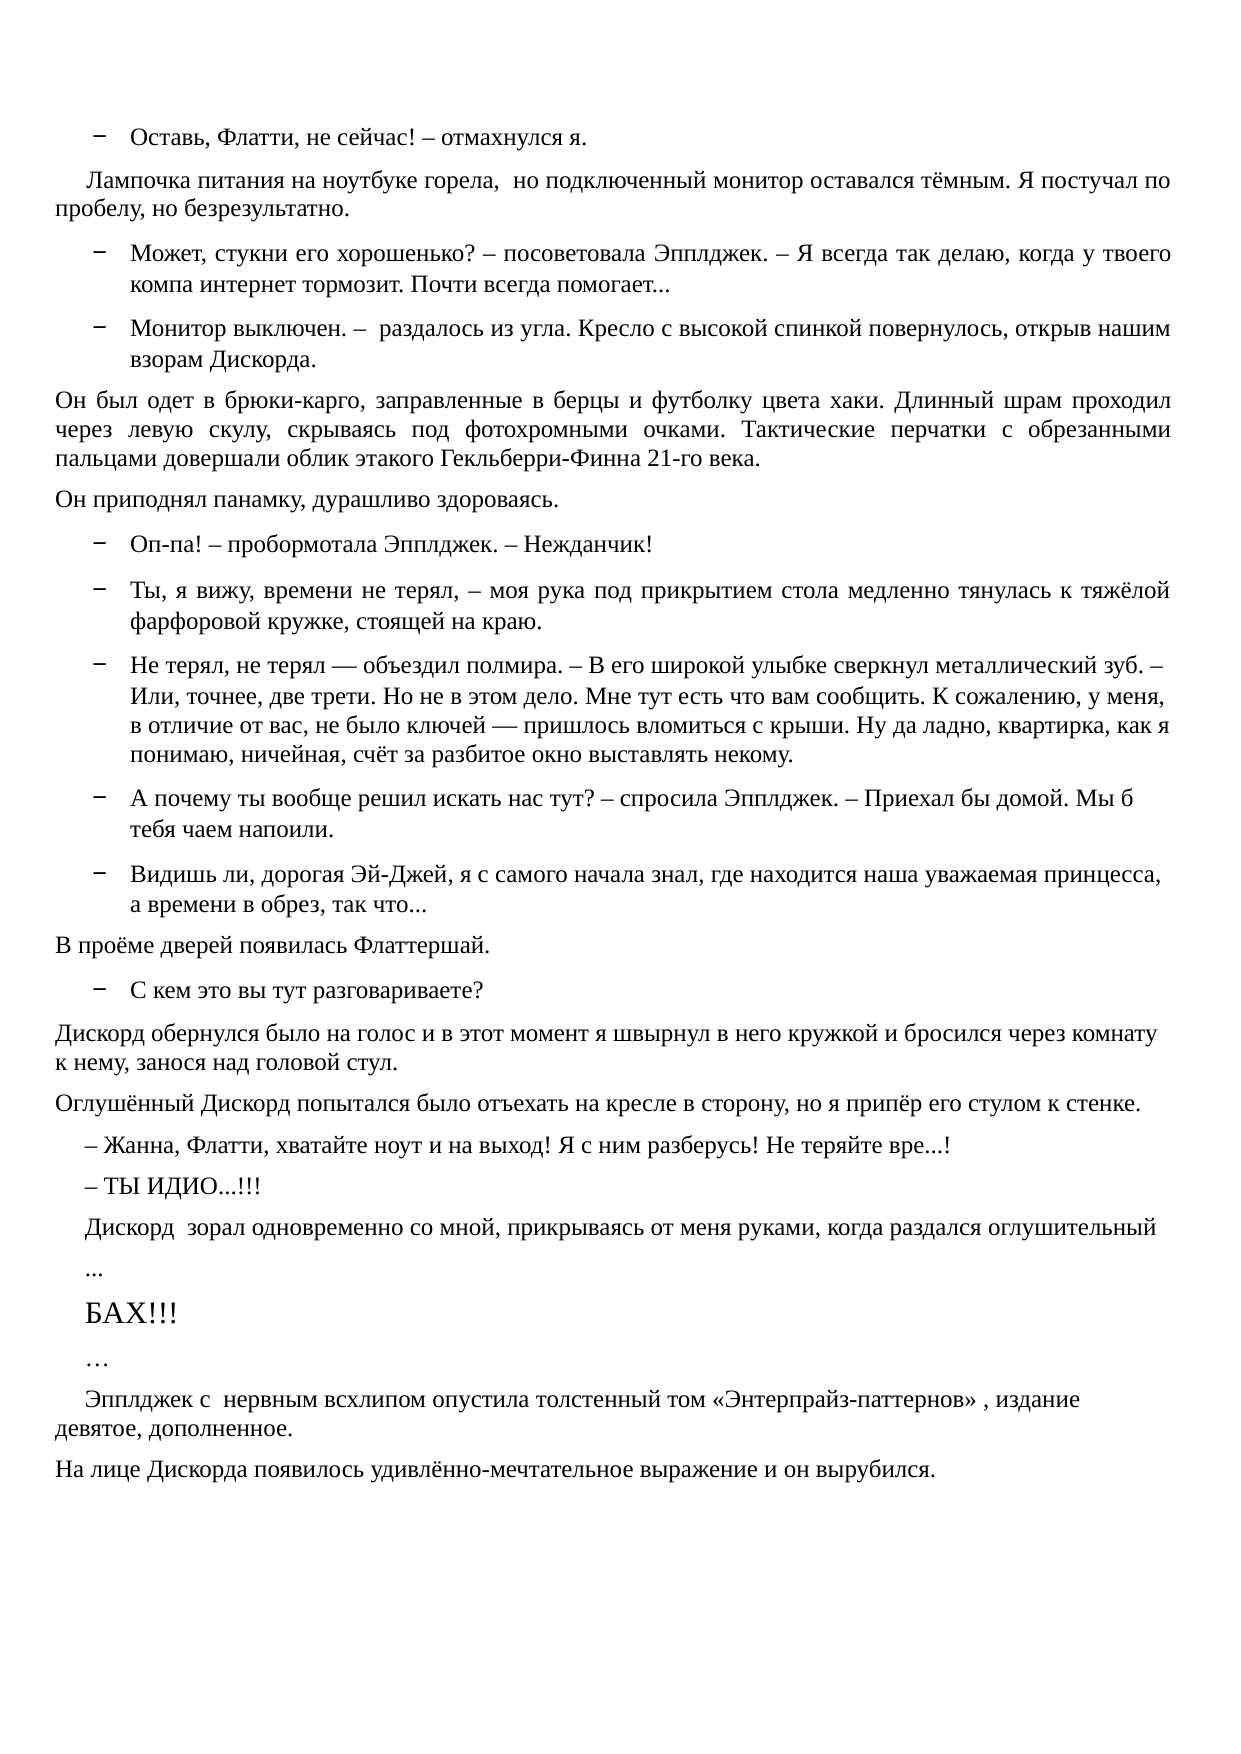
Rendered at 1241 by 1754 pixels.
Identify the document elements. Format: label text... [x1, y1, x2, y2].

text Он был одет в брюки-карго, заправленные в берцы и футболку цвета хаки. Длинный шрам проходил через левую скулу, скрываясь под фотохромными очками. Тактические перчатки с обрезанными пальцами довершали облик этакого Гекльберри-Финна 21-го века. [55, 385, 1172, 472]
text – ТЫ ИДИО...!!! [55, 1171, 1172, 1200]
list Дискорд обернулся было на голос и в этот момент я швырнул в него кружкой и бросился через комнату к нему, занося над головой стул. [55, 1018, 1172, 1076]
list Может, стукни его хорошенько? – посоветовала Эпплджек. – Я всегда так делаю, когда у твоего компа интернет тормозит. Почти всегда помогает... [92, 235, 1172, 297]
list С кем это вы тут разговариваете? [92, 972, 1172, 1006]
text Эпплджек с нервным всхлипом опустила толстенный том «Энтерпрайз-паттернов» , издание девятое, дополненное. [55, 1384, 1172, 1442]
text На лице Дискорда появилось удивлённо-мечтательное выражение и он вырубился. [55, 1454, 1172, 1483]
text В проёме дверей появилась Флаттершай. [55, 931, 1172, 959]
text – Жанна, Флатти, хватайте ноут и на выход! Я с ним разберусь! Не теряйте вре...! [55, 1130, 1172, 1158]
text БАХ!!! [55, 1295, 1172, 1331]
list Ты, я вижу, времени не терял, – моя рука под прикрытием стола медленно тянулась к тяжёлой фарфоровой кружке, стоящей на краю. [92, 572, 1172, 635]
list Оп-па! – пробормотала Эпплджек. – Нежданчик! [92, 525, 1172, 559]
text ... [55, 1253, 1172, 1282]
text Дискорд зорал одновременно со мной, прикрываясь от меня руками, когда раздался оглушительный [55, 1212, 1172, 1241]
list Не терял, не терял — объездил полмира. – В его широкой улыбке сверкнул металлический зуб. – Или, точнее, две трети. Но не в этом дело. Мне тут есть что вам сообщить. К сожалению, у меня, в отличие от вас, не было ключей — пришлось вломиться с крыши. Ну да ладно, квартирка, как я понимаю, ничейная, счёт за разбитое окно выставлять некому. [92, 647, 1172, 767]
list Монитор выключен. – раздалось из угла. Кресло с высокой спинкой повернулось, открыв нашим взорам Дискорда. [92, 310, 1172, 373]
text … [55, 1343, 1172, 1372]
list А почему ты вообще решил искать нас тут? – спросила Эпплджек. – Приехал бы домой. Мы б тебя чаем напоили. [92, 780, 1172, 843]
text Он приподнял панамку, дурашливо здороваясь. [55, 484, 1172, 513]
text Лампочка питания на ноутбуке горела, но подключенный монитор оставался тёмным. Я постучал по пробелу, но безрезультатно. [55, 165, 1172, 222]
text Оглушённый Дискорд попытался было отъехать на кресле в сторону, но я припёр его стулом к стенке. [55, 1088, 1172, 1117]
list Оставь, Флатти, не сейчас! – отмахнулся я. [92, 118, 1172, 152]
list Видишь ли, дорогая Эй-Джей, я с самого начала знал, где находится наша уважаемая принцесса, а времени в обрез, так что... [92, 855, 1172, 918]
